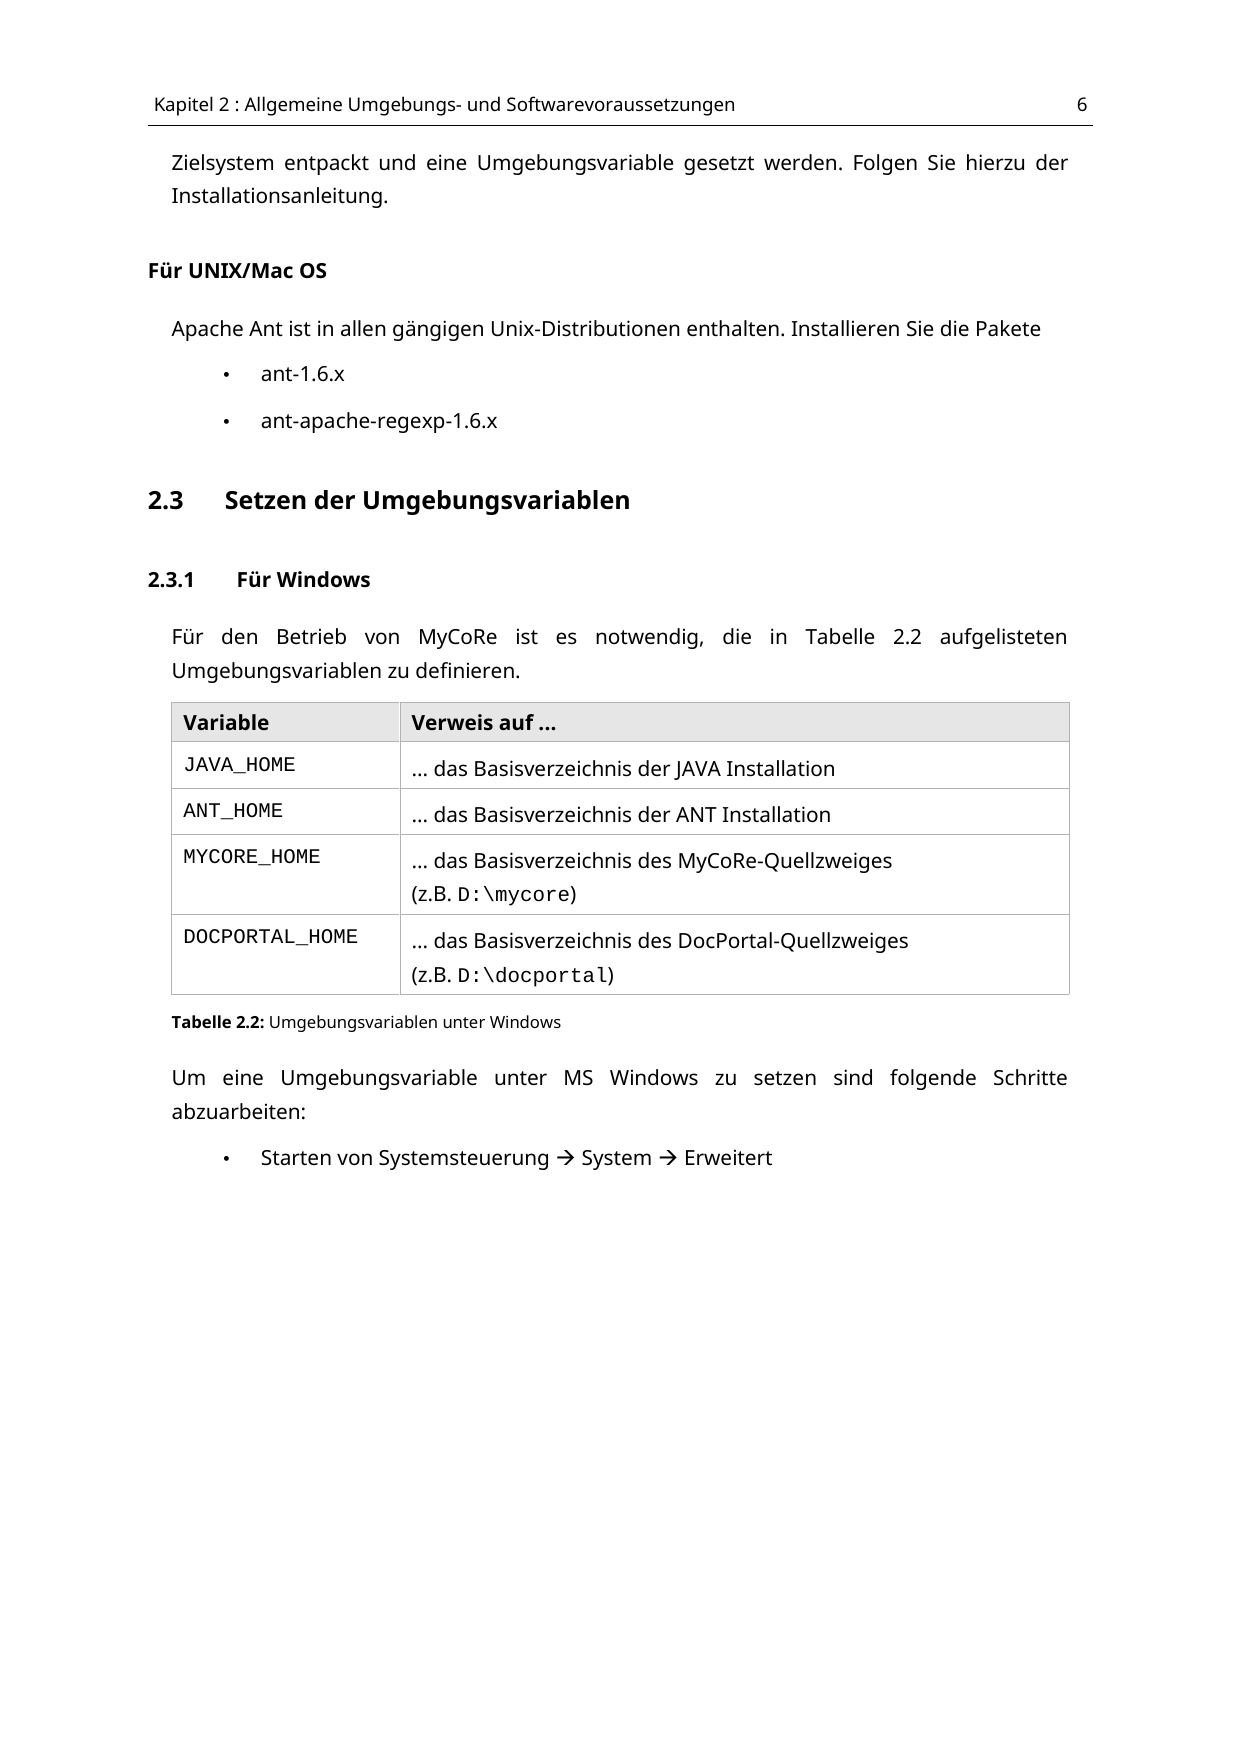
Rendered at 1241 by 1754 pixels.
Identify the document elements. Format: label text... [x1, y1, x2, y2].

table_cell ... das Basisverzeichnis des MyCoRe-Quellzweiges (z.B. D:\mycore) [401, 835, 1069, 914]
table_cell DOCPORTAL_HOME [172, 915, 399, 994]
table_cell ANT_HOME [172, 789, 399, 834]
subtitle Für Windows [148, 565, 1092, 593]
list Starten von Systemsteuerung  System  Erweitert [185, 1143, 1069, 1172]
table_cell MYCORE_HOME [172, 835, 399, 914]
text Um eine Umgebungsvariable unter MS Windows zu setzen sind folgende Schritte abzuarbeiten: [171, 1063, 1069, 1125]
text Für den Betrieb von MyCoRe ist es notwendig, die in Tabelle 2.2 aufgelisteten Umgebungsvariablen zu definieren. [171, 622, 1069, 684]
table_header Variable [172, 703, 399, 741]
subtitle Für UNIX/Mac OS [148, 257, 1092, 285]
text Zielsystem entpackt und eine Umgebungsvariable gesetzt werden. Folgen Sie hierzu der Installationsanleitung. [171, 148, 1069, 210]
text Tabelle 2.2: Umgebungsvariablen unter Windows [171, 1011, 1069, 1033]
table_cell JAVA_HOME [172, 742, 399, 788]
list ant-1.6.x [185, 359, 1069, 388]
table_cell ... das Basisverzeichnis der JAVA Installation [401, 742, 1069, 788]
table_cell ... das Basisverzeichnis der ANT Installation [401, 789, 1069, 834]
text Apache Ant ist in allen gängigen Unix-Distributionen enthalten. Installieren Sie die Pakete [171, 314, 1069, 342]
table_header Verweis auf ... [401, 703, 1069, 741]
list ant-apache-regexp-1.6.x [185, 406, 1069, 434]
table_cell ... das Basisverzeichnis des DocPortal-Quellzweiges (z.B. D:\docportal) [401, 915, 1069, 994]
subtitle Setzen der Umgebungsvariablen [148, 483, 1092, 517]
